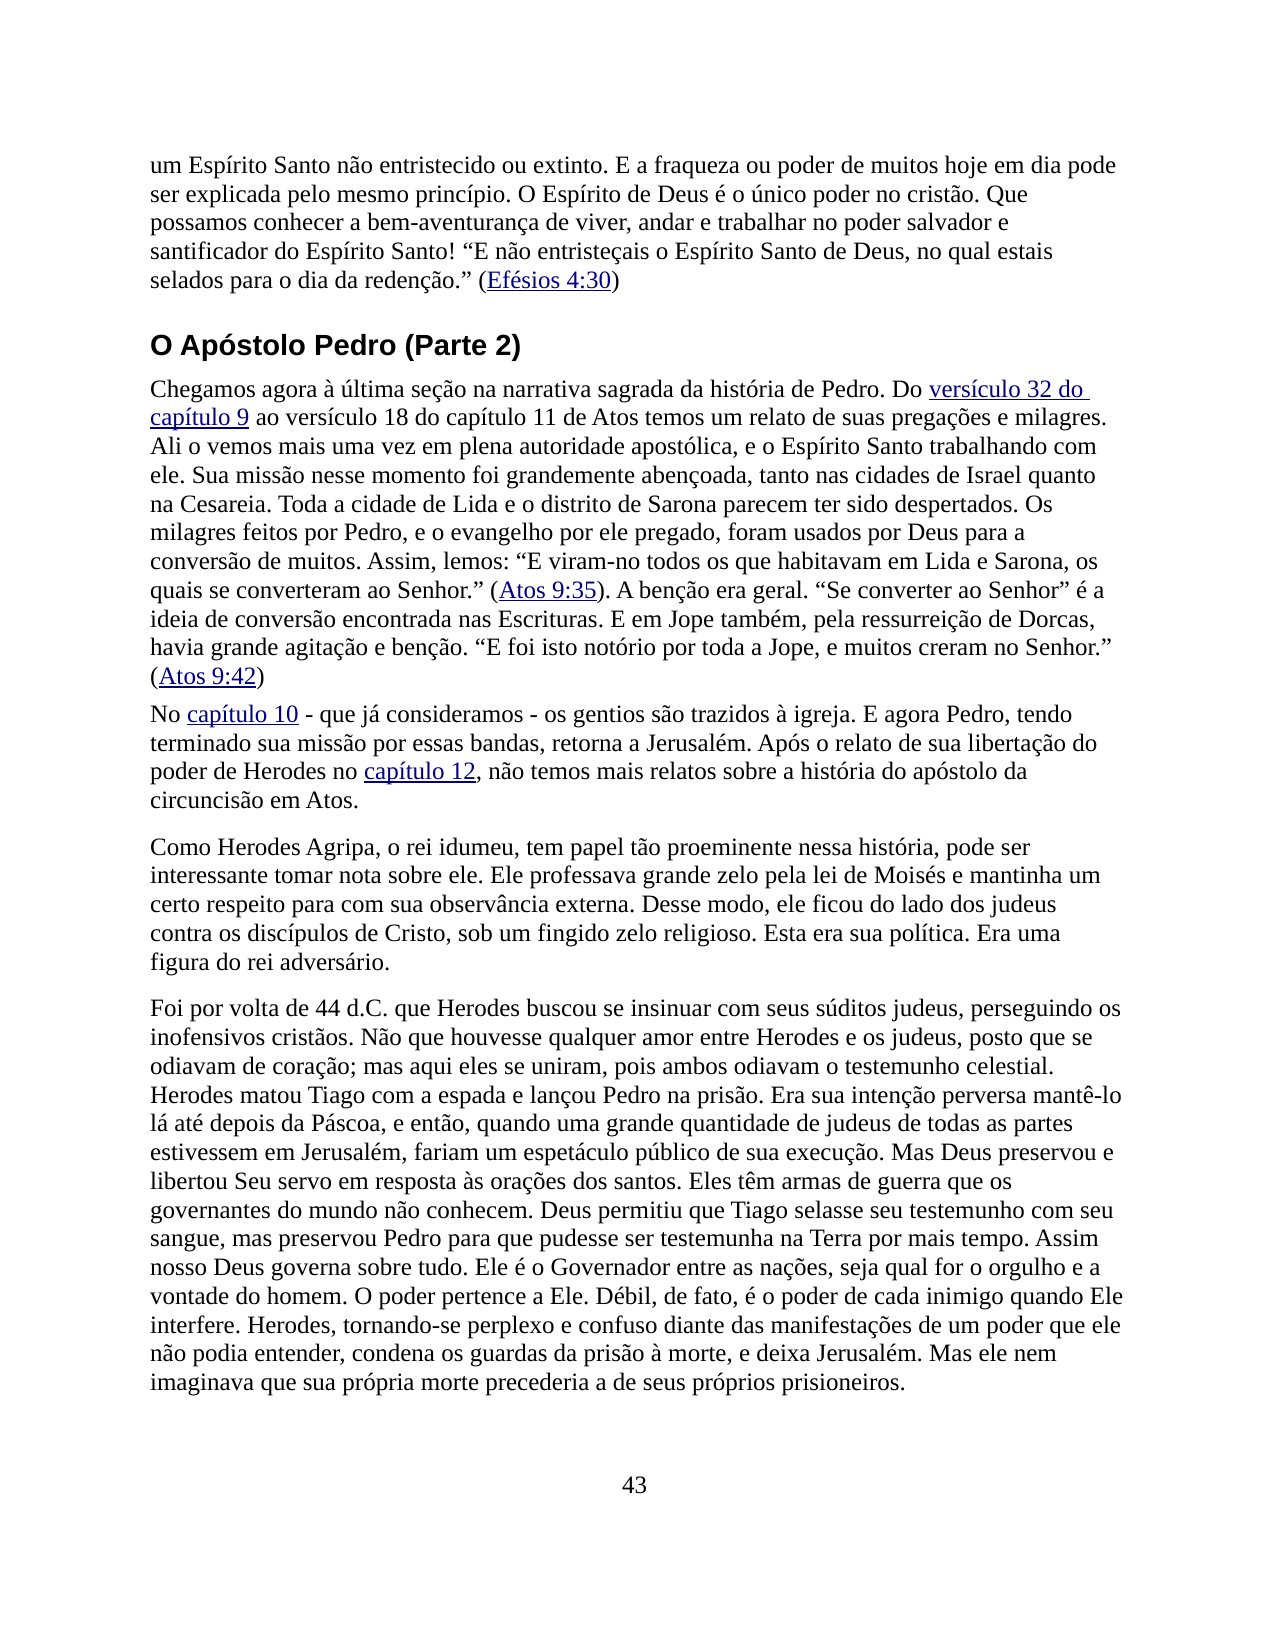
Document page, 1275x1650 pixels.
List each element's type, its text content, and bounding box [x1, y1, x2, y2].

subtitle O Apóstolo Pedro (Parte 2) [150, 328, 1125, 361]
text Foi por volta de 44 d.C. que Herodes buscou se insinuar com seus súditos judeus, perseguindo os inofensivos cristãos. Não que houvesse qualquer amor entre Herodes e os judeus, posto que se odiavam de coração; mas aqui eles se uniram, pois ambos odiavam o testemunho celestial. Herodes matou Tiago com a espada e lançou Pedro na prisão. Era sua intenção perversa mantê-lo lá até depois da Páscoa, e então, quando uma grande quantidade de judeus de todas as partes estivessem em Jerusalém, fariam um espetáculo público de sua execução. Mas Deus preservou e libertou Seu servo em resposta às orações dos santos. Eles têm armas de guerra que os governantes do mundo não conhecem. Deus permitiu que Tiago selasse seu testemunho com seu sangue, mas preservou Pedro para que pudesse ser testemunha na Terra por mais tempo. Assim nosso Deus governa sobre tudo. Ele é o Governador entre as nações, seja qual for o orgulho e a vontade do homem. O poder pertence a Ele. Débil, de fato, é o poder de cada inimigo quando Ele interfere. Herodes, tornando-se perplexo e confuso diante das manifestações de um poder que ele não podia entender, condena os guardas da prisão à morte, e deixa Jerusalém. Mas ele nem imaginava que sua própria morte precederia a de seus próprios prisioneiros. [150, 993, 1125, 1396]
text Como Herodes Agripa, o rei idumeu, tem papel tão proeminente nessa história, pode ser interessante tomar nota sobre ele. Ele professava grande zelo pela lei de Moisés e mantinha um certo respeito para com sua observância externa. Desse modo, ele ficou do lado dos judeus contra os discípulos de Cristo, sob um fingido zelo religioso. Esta era sua política. Era uma figura do rei adversário. [150, 832, 1125, 976]
text No capítulo 10 - que já consideramos - os gentios são trazidos à igreja. E agora Pedro, tendo terminado sua missão por essas bandas, retorna a Jerusalém. Após o relato de sua libertação do poder de Herodes no capítulo 12, não temos mais relatos sobre a história do apóstolo da circuncisão em Atos. [150, 699, 1125, 814]
text um Espírito Santo não entristecido ou extinto. E a fraqueza ou poder de muitos hoje em dia pode ser explicada pelo mesmo princípio. O Espírito de Deus é o único poder no cristão. Que possamos conhecer a bem-aventurança de viver, andar e trabalhar no poder salvador e santificador do Espírito Santo! “E não entristeçais o Espírito Santo de Deus, no qual estais selados para o dia da redenção.” (Efésios 4:30) [150, 150, 1125, 294]
text Chegamos agora à última seção na narrativa sagrada da história de Pedro. Do versículo 32 do capítulo 9 ao versículo 18 do capítulo 11 de Atos temos um relato de suas pregações e milagres. Ali o vemos mais uma vez em plena autoridade apostólica, e o Espírito Santo trabalhando com ele. Sua missão nesse momento foi grandemente abençoada, tanto nas cidades de Israel quanto na Cesareia. Toda a cidade de Lida e o distrito de Sarona parecem ter sido despertados. Os milagres feitos por Pedro, e o evangelho por ele pregado, foram usados por Deus para a conversão de muitos. Assim, lemos: “E viram-no todos os que habitavam em Lida e Sarona, os quais se converteram ao Senhor.” (Atos 9:35). A benção era geral. “Se converter ao Senhor” é a ideia de conversão encontrada nas Escrituras. E em Jope também, pela ressurreição de Dorcas, havia grande agitação e benção. “E foi isto notório por toda a Jope, e muitos creram no Senhor.” (Atos 9:42) [150, 374, 1125, 690]
